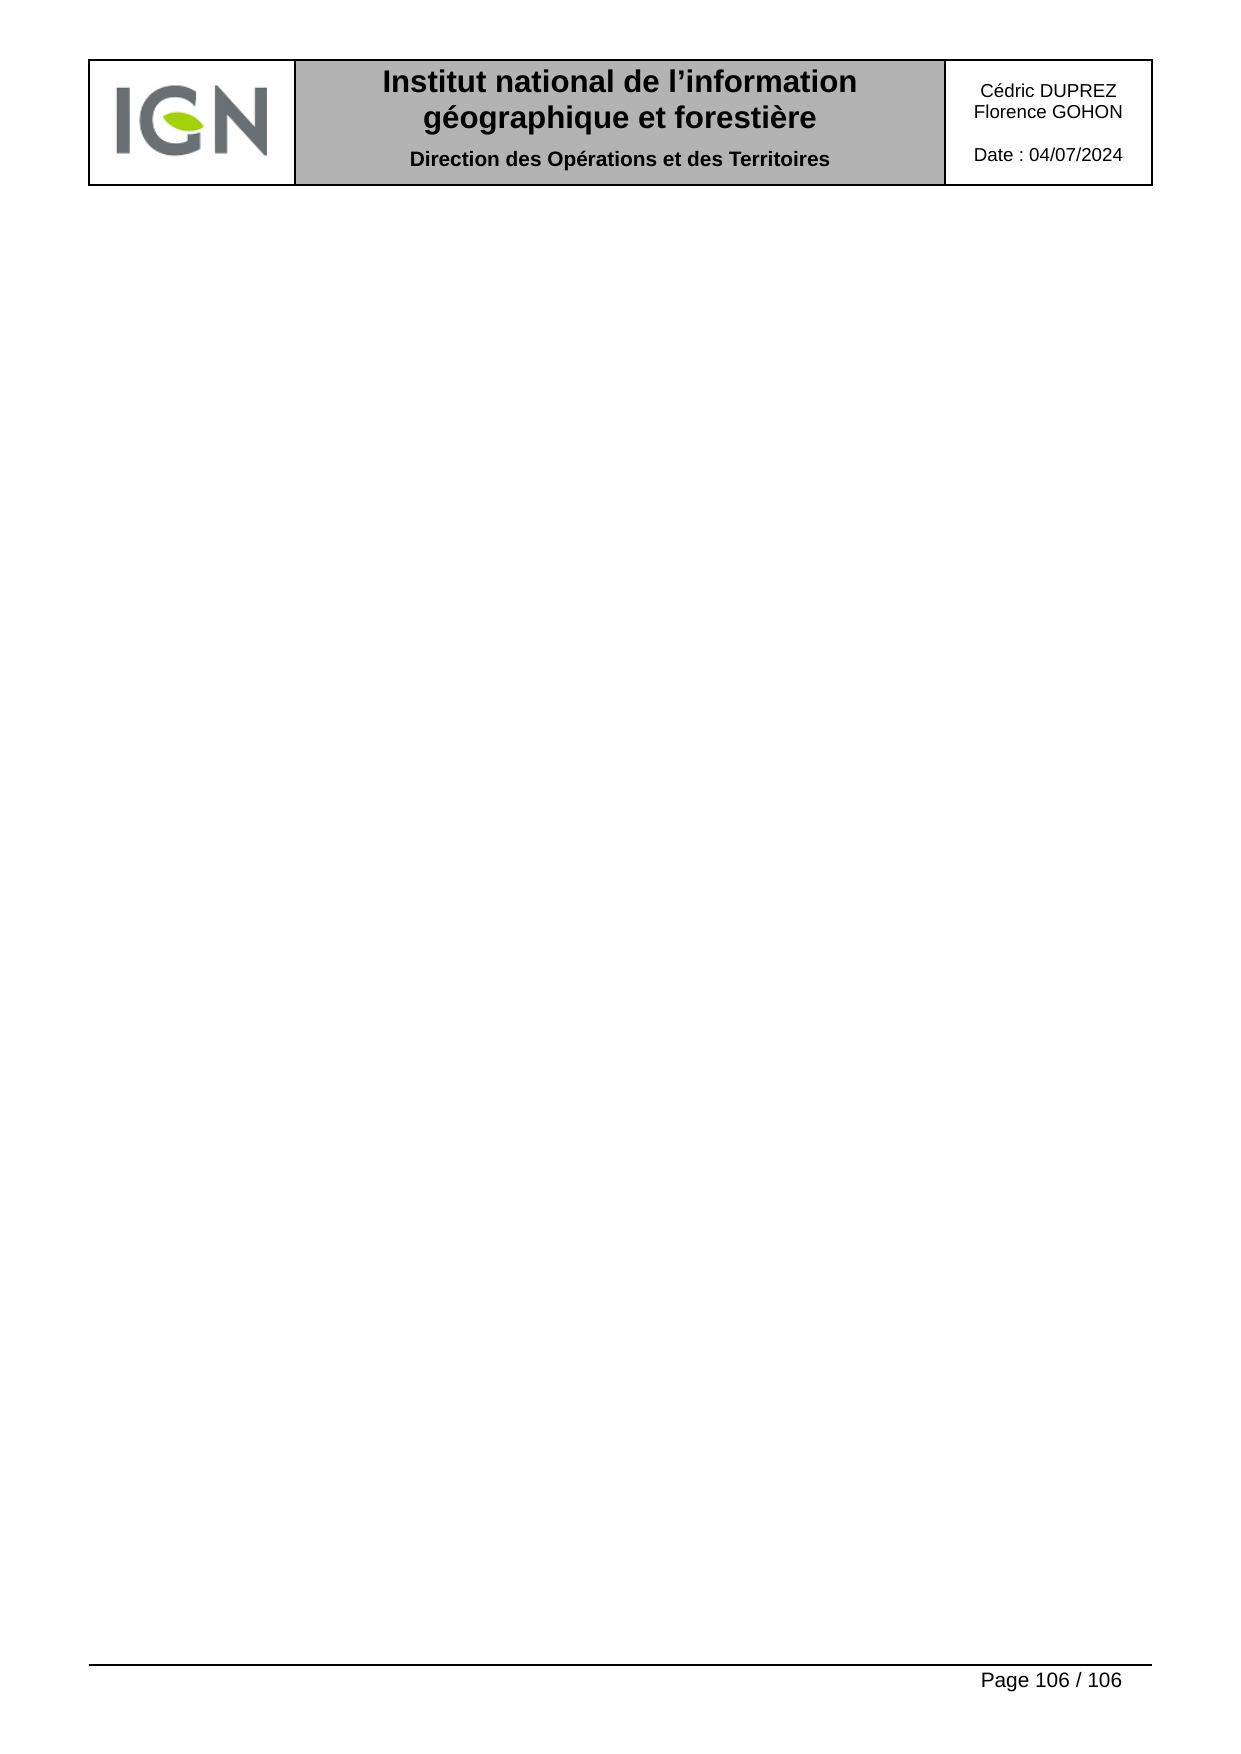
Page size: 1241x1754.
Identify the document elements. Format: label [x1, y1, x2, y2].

picture [91, 62, 293, 180]
